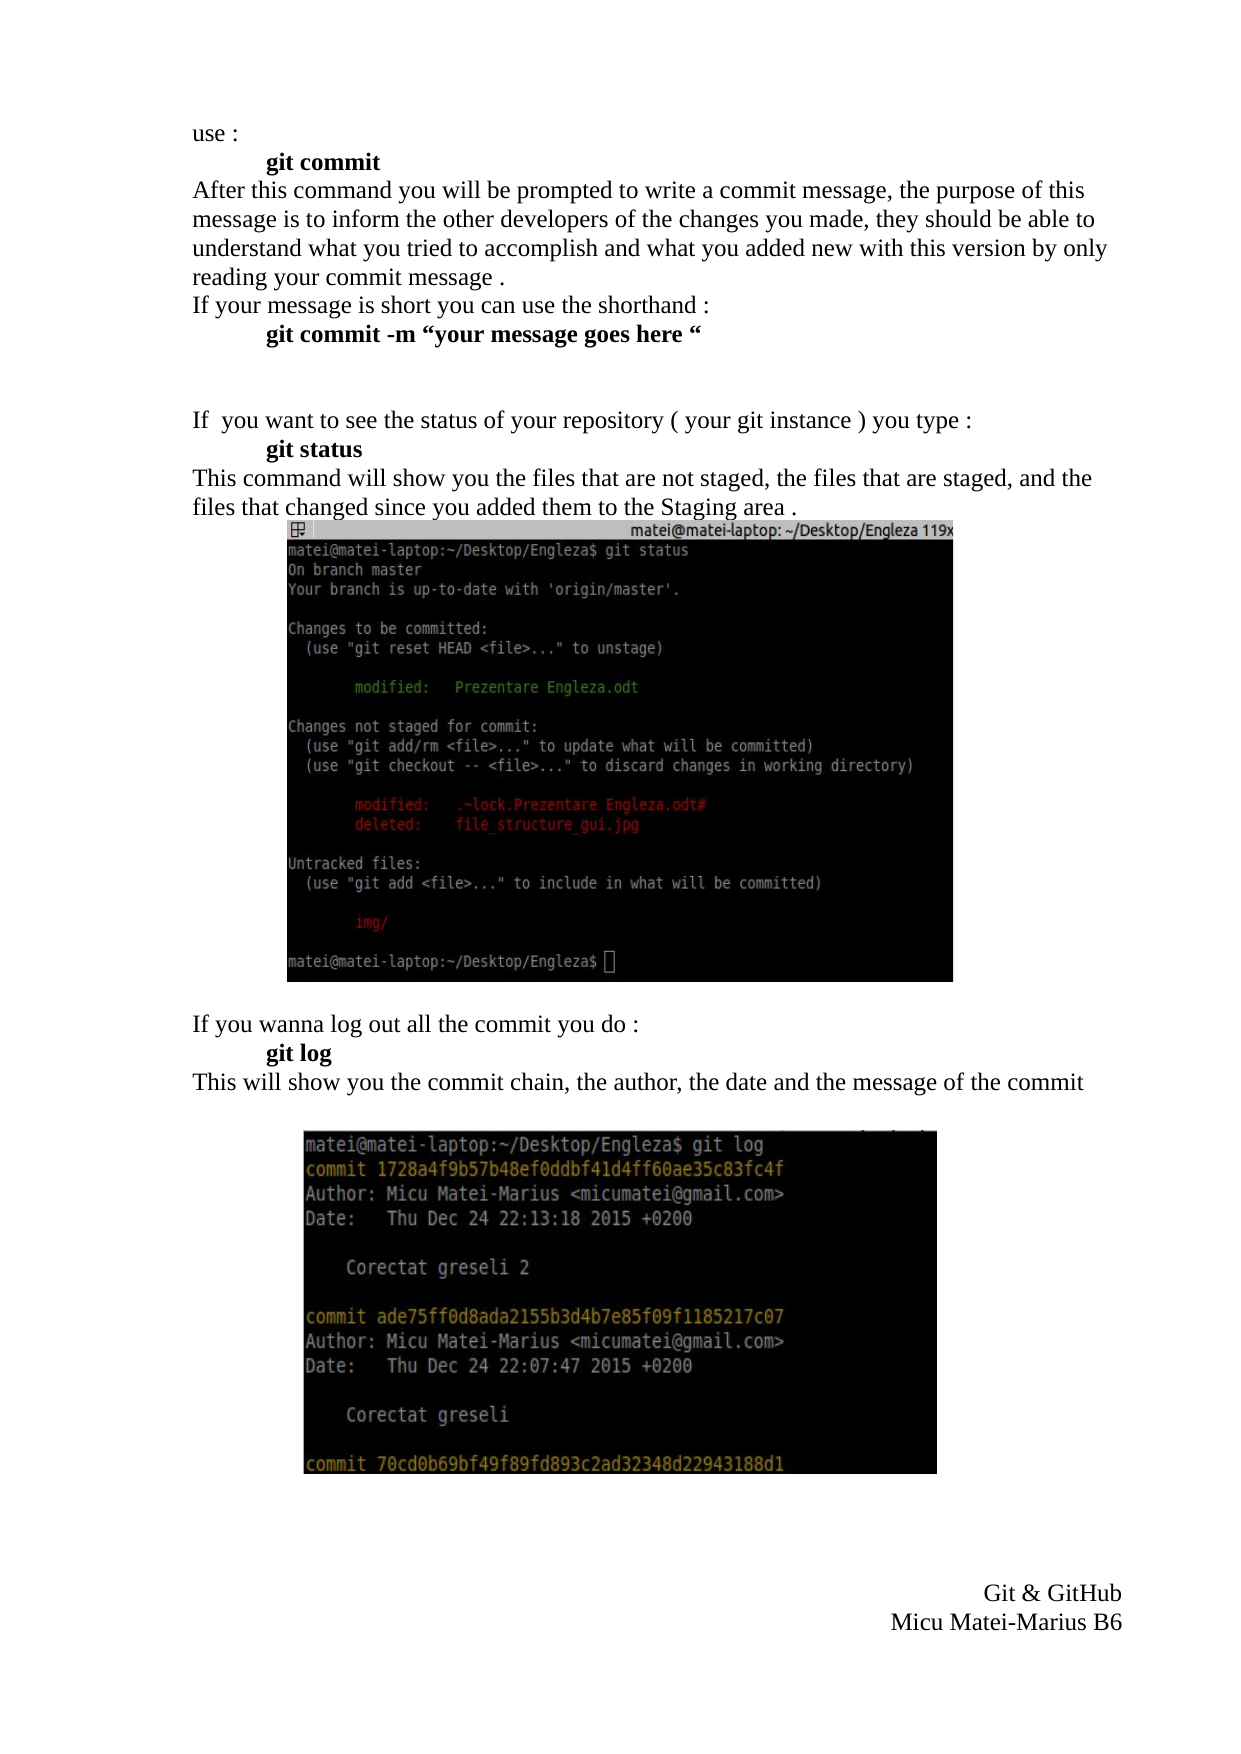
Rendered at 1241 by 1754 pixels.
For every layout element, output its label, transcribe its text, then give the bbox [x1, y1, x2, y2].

text If your message is short you can use the shorthand : [118, 291, 1122, 319]
picture [287, 520, 954, 982]
text reading your commit message . [118, 262, 1122, 291]
picture [303, 1130, 937, 1474]
text If you want to see the status of your repository ( your git instance ) you type : [118, 406, 1122, 434]
text This command will show you the files that are not staged, the files that are staged, and the files that changed since you added them to the Staging area . [118, 463, 1122, 521]
text git commit -m “your message goes here “ [118, 319, 1122, 348]
text git commit [118, 147, 1122, 176]
text git log [118, 1038, 1122, 1067]
text If you wanna log out all the commit you do : [118, 1009, 1122, 1038]
text git status [118, 434, 1122, 463]
text use : [118, 118, 1122, 147]
text This will show you the commit chain, the author, the date and the message of the commit [118, 1067, 1122, 1096]
text understand what you tried to accomplish and what you added new with this version by only [118, 233, 1122, 262]
text After this command you will be prompted to write a commit message, the purpose of this message is to inform the other developers of the changes you made, they should be able to [118, 176, 1122, 233]
